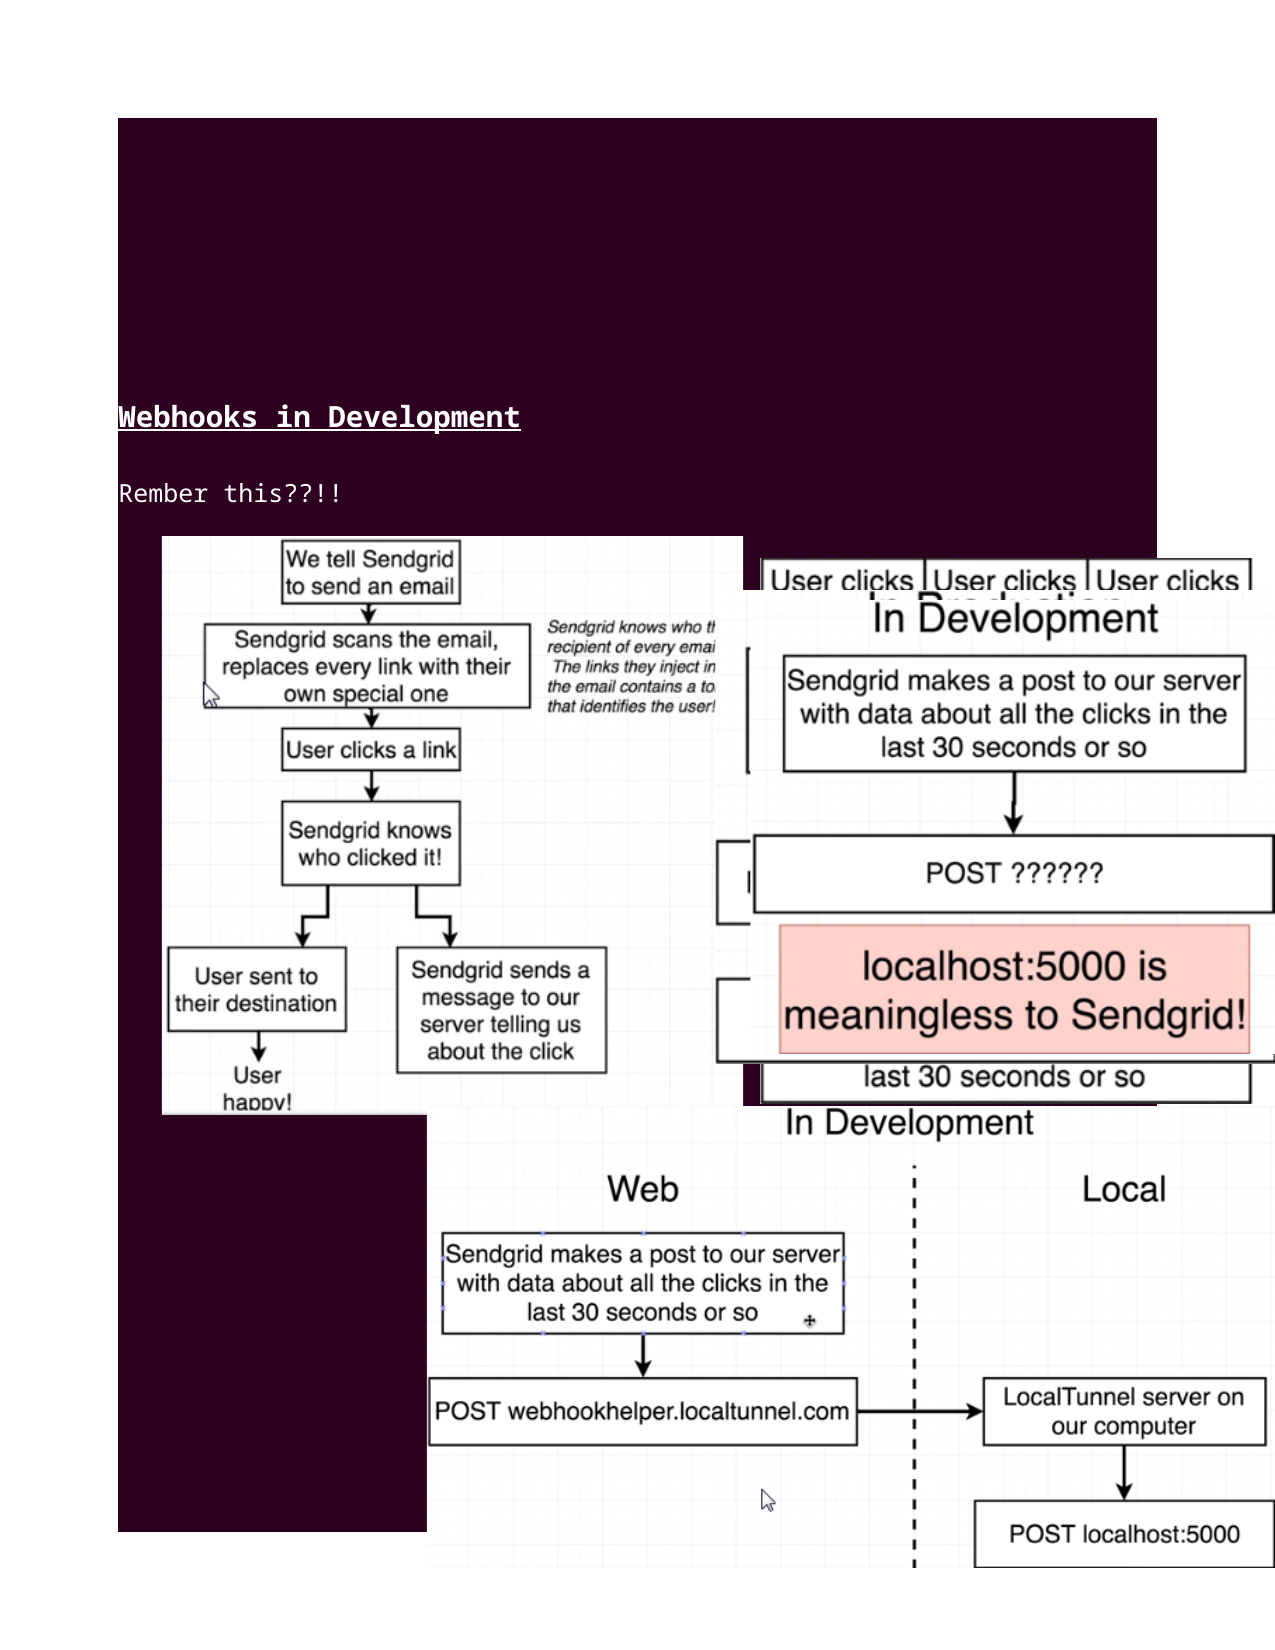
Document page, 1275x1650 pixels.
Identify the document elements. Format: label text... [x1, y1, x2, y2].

text Rember this??!! [118, 475, 1157, 509]
text Webhooks in Development [118, 396, 1157, 436]
picture [161, 536, 1275, 1568]
